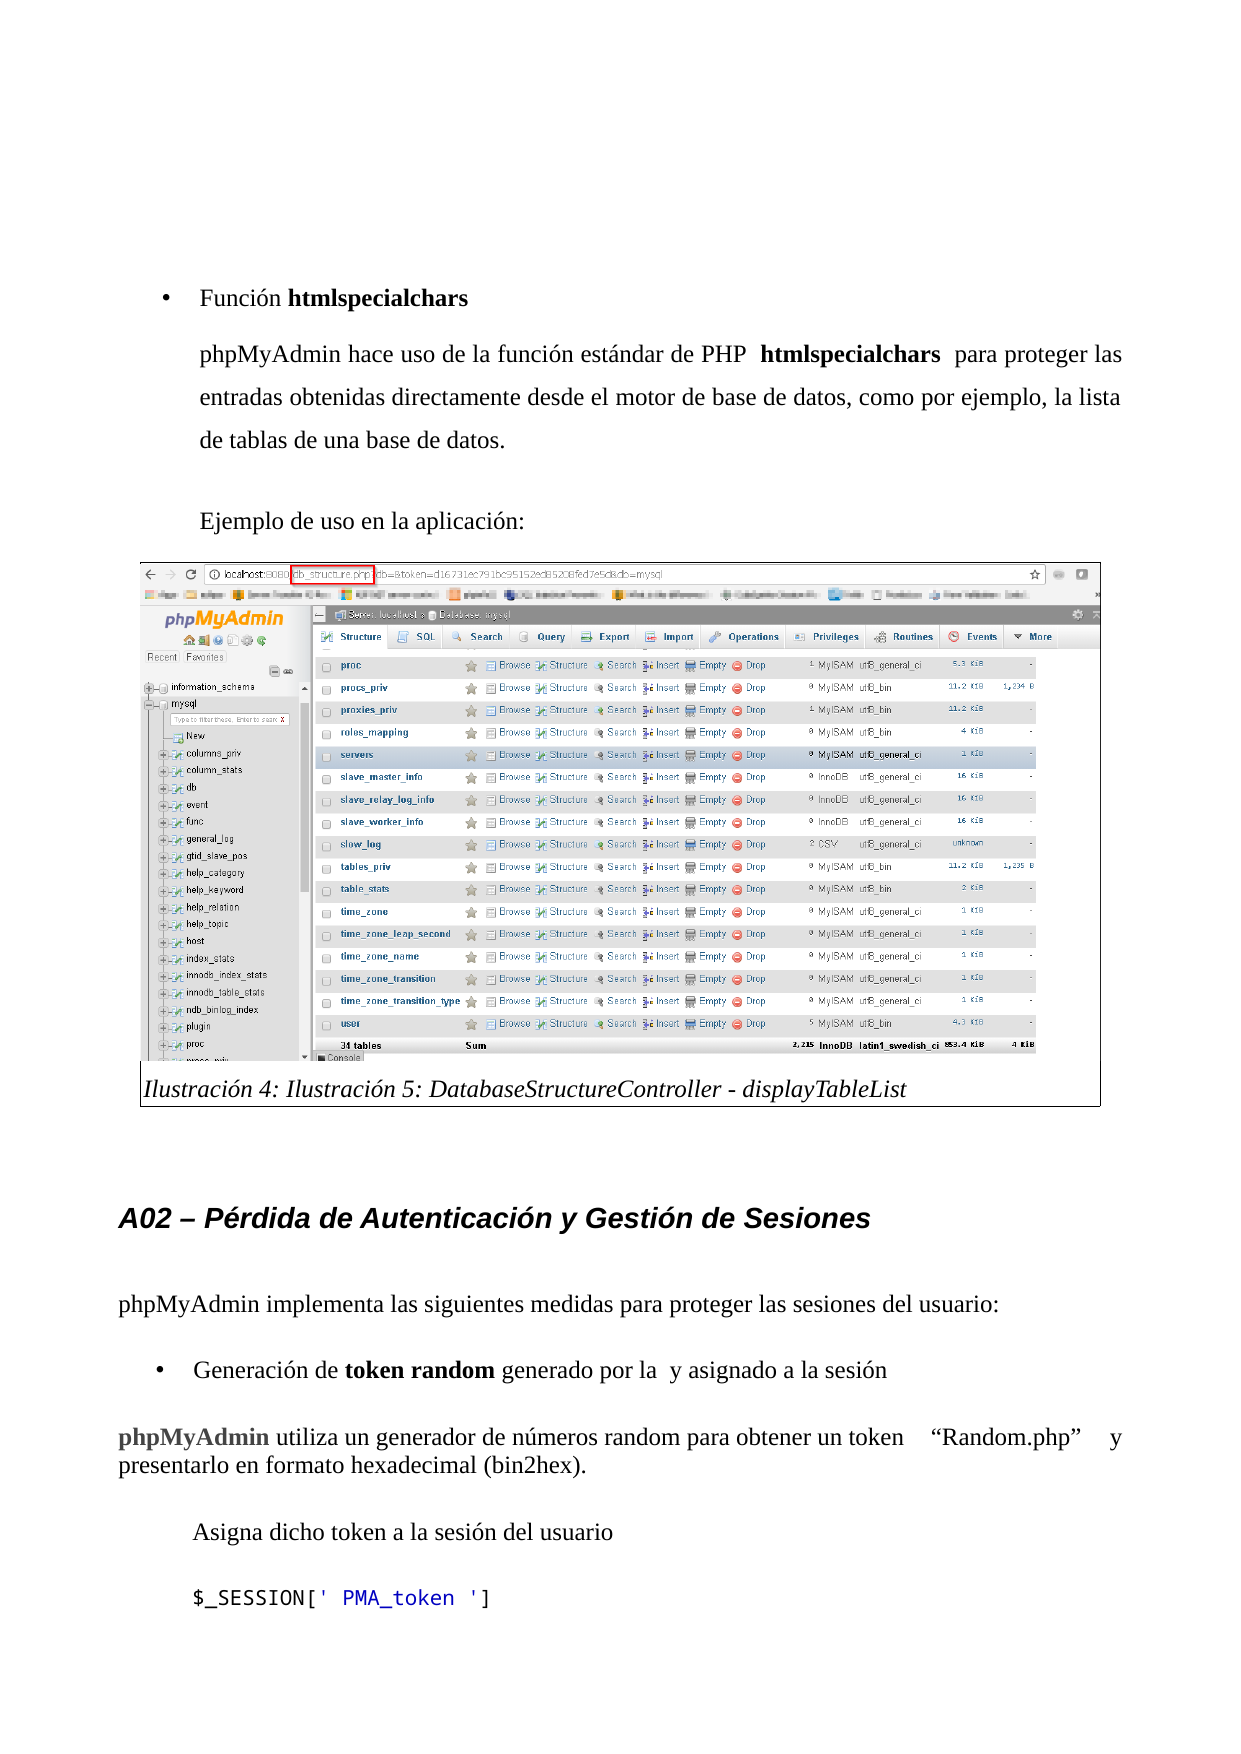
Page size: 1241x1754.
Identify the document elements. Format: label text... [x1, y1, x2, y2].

text Asigna dicho token a la sesión del usuario [118, 1517, 1122, 1545]
picture [140, 564, 1101, 1061]
list phpMyAdmin hace uso de la función estándar de PHP htmlspecialchars para proteger las entradas obtenidas directamente desde el motor de base de datos, como por ejemplo, la lista de tablas de una base de datos. [162, 339, 1122, 454]
text $_SESSION[' PMA_token '] [118, 1583, 1122, 1611]
list Función htmlspecialchars [162, 283, 1122, 312]
text phpMyAdmin utiliza un generador de números random para obtener un token “Random.php” y presentarlo en formato hexadecimal (bin2hex). [118, 1422, 1122, 1479]
list Ejemplo de uso en la aplicación: [162, 506, 1122, 535]
list Generación de token random generado por la y asignado a la sesión [156, 1355, 1122, 1384]
text phpMyAdmin implementa las siguientes medidas para proteger las sesiones del usuario: [118, 1289, 1122, 1318]
subtitle A02 – Pérdida de Autenticación y Gestión de Sesiones [118, 1201, 1122, 1235]
text Ilustración 4: Ilustración 5: DatabaseStructureController - displayTableList [143, 1061, 1097, 1103]
